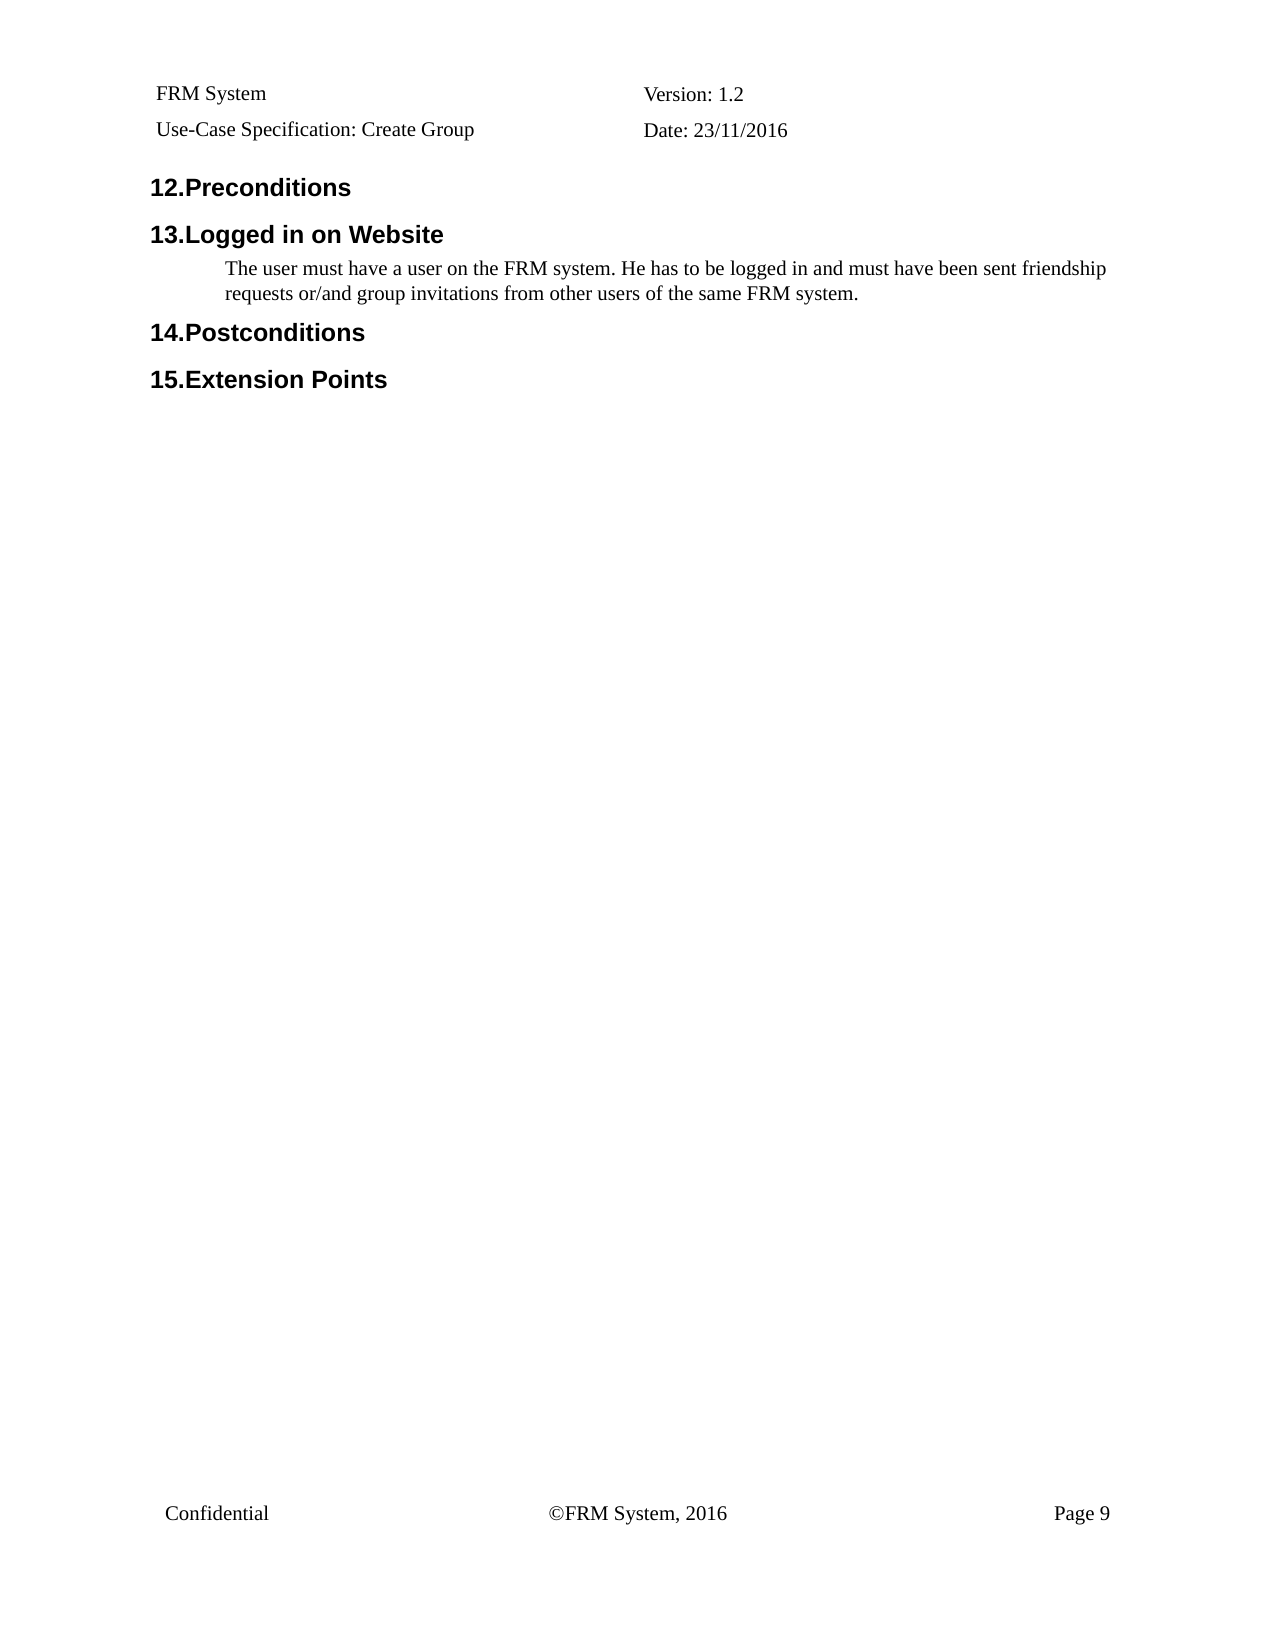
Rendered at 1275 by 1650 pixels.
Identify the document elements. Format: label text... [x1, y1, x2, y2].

subtitle Preconditions [150, 173, 1125, 202]
subtitle Logged in on Website [150, 220, 1125, 249]
text The user must have a user on the FRM system. He has to be logged in and must have been sent friendship requests or/and group invitations from other users of the same FRM system. [225, 255, 1125, 305]
subtitle Postconditions [150, 318, 1125, 347]
subtitle Extension Points [150, 365, 1125, 394]
